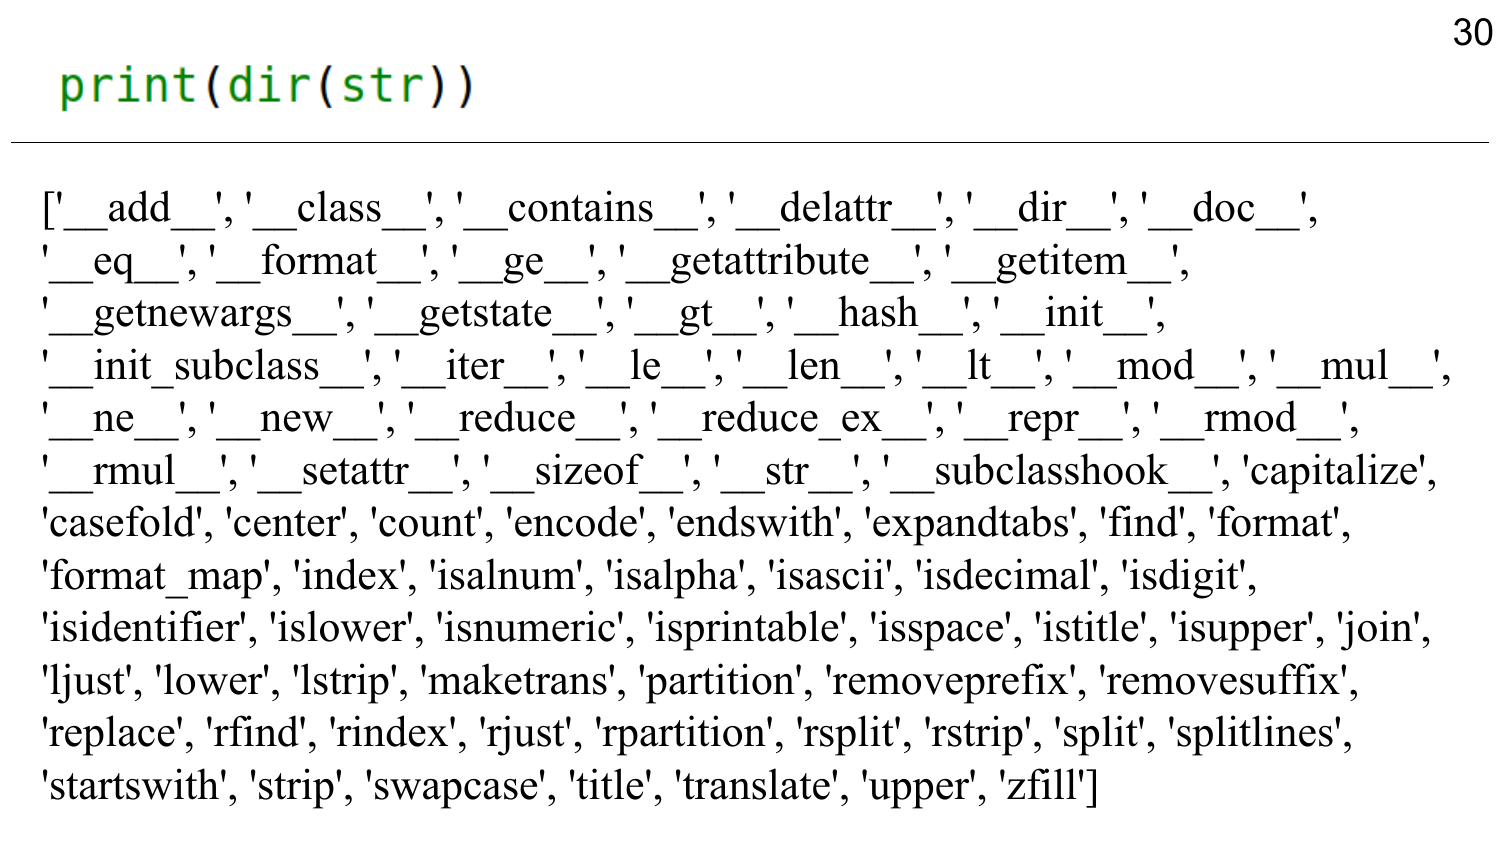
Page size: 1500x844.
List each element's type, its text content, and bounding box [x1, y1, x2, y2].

text_box ['__add__', '__class__', '__contains__', '__delattr__', '__dir__', '__doc__', '__eq__', '__format__', '__ge__', '__getattribute__', '__getitem__', '__getnewargs__', '__getstate__', '__gt__', '__hash__', '__init__', '__init_subclass__', '__iter__', '__le__', '__len__', '__lt__', '__mod__', '__mul__', '__ne__', '__new__', '__reduce__', '__reduce_ex__', '__repr__', '__rmod__', '__rmul__', '__setattr__', '__sizeof__', '__str__', '__subclasshook__', 'capitalize', 'casefold', 'center', 'count', 'encode', 'endswith', 'expandtabs', 'find', 'format', 'format_map', 'index', 'isalnum', 'isalpha', 'isascii', 'isdecimal', 'isdigit', 'isidentifier', 'islower', 'isnumeric', 'isprintable', 'isspace', 'istitle', 'isupper', 'join', 'ljust', 'lower', 'lstrip', 'maketrans', 'partition', 'removeprefix', 'removesuffix', 'replace', 'rfind', 'rindex', 'rjust', 'rpartition', 'rsplit', 'rstrip', 'split', 'splitlines', 'startswith', 'strip', 'swapcase', 'title', 'translate', 'upper', 'zfill'] [41, 170, 1500, 817]
picture [47, 53, 490, 124]
